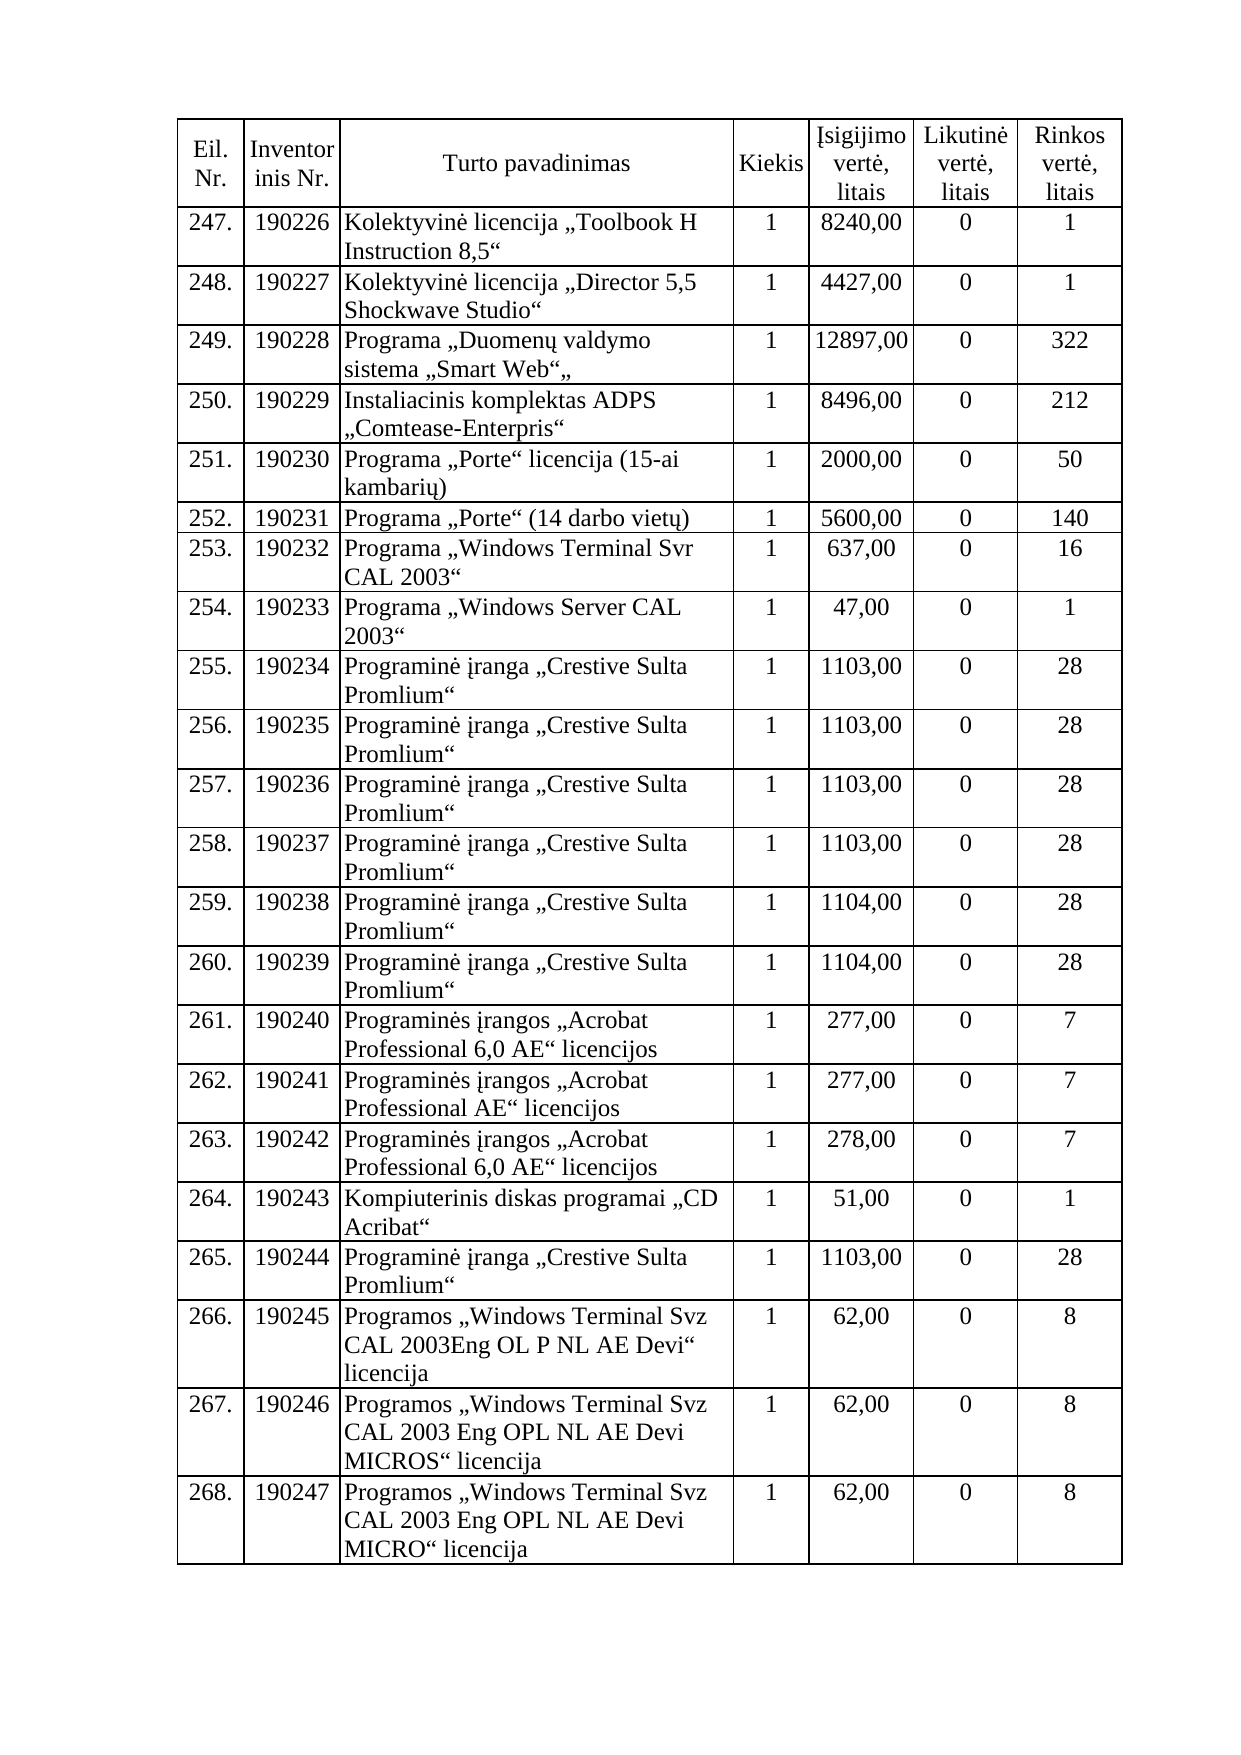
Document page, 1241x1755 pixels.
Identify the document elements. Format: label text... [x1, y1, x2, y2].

table_cell 190244 [245, 1242, 339, 1299]
table_cell Programa „Porte“ licencija (15-ai kambarių) [341, 444, 733, 501]
table_cell 190230 [245, 444, 339, 501]
table_cell 62,00 [810, 1389, 913, 1475]
table_cell 190228 [245, 326, 339, 383]
table_cell 0 [914, 1477, 1017, 1563]
table_cell 28 [1018, 888, 1121, 945]
table_header Turto pavadinimas [341, 120, 733, 206]
table_cell 28 [1018, 947, 1121, 1004]
table_cell 212 [1018, 385, 1121, 442]
table_cell 1 [734, 1477, 808, 1563]
table_cell 28 [1018, 828, 1121, 886]
table_cell 190238 [245, 888, 339, 945]
table_cell 277,00 [810, 1006, 913, 1063]
table_cell 16 [1018, 533, 1121, 591]
table_cell 0 [914, 1242, 1017, 1299]
table_cell 0 [914, 828, 1017, 886]
table_cell 1 [1018, 1183, 1121, 1240]
table_cell 1103,00 [810, 1242, 913, 1299]
table_cell 1 [734, 651, 808, 709]
table_cell 0 [914, 592, 1017, 650]
table_cell 0 [914, 385, 1017, 442]
table_cell 322 [1018, 326, 1121, 383]
table_cell 277,00 [810, 1065, 913, 1122]
table_cell 0 [914, 1124, 1017, 1181]
table_header Eil. Nr. [178, 120, 243, 206]
table_cell 190231 [245, 503, 339, 532]
table_cell 8 [1018, 1301, 1121, 1387]
table_cell 190241 [245, 1065, 339, 1122]
table_cell 190240 [245, 1006, 339, 1063]
table_cell Programinės įrangos „Acrobat Professional 6,0 AE“ licencijos [341, 1006, 733, 1063]
table_cell 0 [914, 533, 1017, 591]
table_cell Programa „Windows Server CAL 2003“ [341, 592, 733, 650]
table_cell Programa „Porte“ (14 darbo vietų) [341, 503, 733, 532]
table_cell 7 [1018, 1124, 1121, 1181]
table_cell 1 [1018, 267, 1121, 324]
table_cell 2000,00 [810, 444, 913, 501]
table_cell 0 [914, 1006, 1017, 1063]
table_cell Programa „Windows Terminal Svr CAL 2003“ [341, 533, 733, 591]
table_cell 28 [1018, 770, 1121, 827]
table_cell 0 [914, 208, 1017, 265]
table_cell 250. [178, 385, 243, 442]
table_cell Programinė įranga „Crestive Sulta Promlium“ [341, 1242, 733, 1299]
table_cell 1103,00 [810, 710, 913, 768]
table_cell 1 [734, 326, 808, 383]
table_cell 259. [178, 888, 243, 945]
table_cell 190239 [245, 947, 339, 1004]
table_header Įsigijimo vertė, litais [810, 120, 913, 206]
table_cell 1 [734, 770, 808, 827]
table_cell 0 [914, 710, 1017, 768]
table_cell 1 [734, 1006, 808, 1063]
table_cell Kolektyvinė licencija „Director 5,5 Shockwave Studio“ [341, 267, 733, 324]
table_cell 190246 [245, 1389, 339, 1475]
table_cell 140 [1018, 503, 1121, 532]
table_cell 1 [734, 385, 808, 442]
table_cell 262. [178, 1065, 243, 1122]
table_cell Programos „Windows Terminal Svz CAL 2003Eng OL P NL AE Devi“ licencija [341, 1301, 733, 1387]
table_cell 247. [178, 208, 243, 265]
table_cell 50 [1018, 444, 1121, 501]
table_cell Programinė įranga „Crestive Sulta Promlium“ [341, 770, 733, 827]
table_cell 12897,00 [810, 326, 913, 383]
table_cell 265. [178, 1242, 243, 1299]
table_cell 190242 [245, 1124, 339, 1181]
table_cell 0 [914, 947, 1017, 1004]
table_cell Programinė įranga „Crestive Sulta Promlium“ [341, 947, 733, 1004]
table_cell 190229 [245, 385, 339, 442]
table_cell 0 [914, 770, 1017, 827]
table_cell 4427,00 [810, 267, 913, 324]
table_cell 28 [1018, 1242, 1121, 1299]
table_cell 1 [734, 503, 808, 532]
table_cell Kolektyvinė licencija „Toolbook H Instruction 8,5“ [341, 208, 733, 265]
table_cell 0 [914, 444, 1017, 501]
table_cell 8 [1018, 1477, 1121, 1563]
table_cell 1 [734, 1065, 808, 1122]
table_cell Instaliacinis komplektas ADPS „Comtease-Enterpris“ [341, 385, 733, 442]
table_cell 1 [734, 444, 808, 501]
table_cell 47,00 [810, 592, 913, 650]
table_cell 256. [178, 710, 243, 768]
table_cell 1 [734, 533, 808, 591]
table_cell 1 [734, 1242, 808, 1299]
table_cell 248. [178, 267, 243, 324]
table_cell 0 [914, 1065, 1017, 1122]
table_cell 261. [178, 1006, 243, 1063]
table_cell 1 [734, 888, 808, 945]
table_cell 1 [734, 208, 808, 265]
table_cell 1104,00 [810, 947, 913, 1004]
table_header Kiekis [734, 120, 808, 206]
table_cell 1 [734, 1183, 808, 1240]
table_cell Programinė įranga „Crestive Sulta Promlium“ [341, 888, 733, 945]
table_cell 190247 [245, 1477, 339, 1563]
table_cell 1 [734, 828, 808, 886]
table_cell 190232 [245, 533, 339, 591]
table_cell 190227 [245, 267, 339, 324]
table_cell 257. [178, 770, 243, 827]
table_cell 0 [914, 888, 1017, 945]
table_cell 1 [734, 1124, 808, 1181]
table_header Likutinė vertė, litais [914, 120, 1017, 206]
table_cell 263. [178, 1124, 243, 1181]
table_cell Programinės įrangos „Acrobat Professional AE“ licencijos [341, 1065, 733, 1122]
table_cell Kompiuterinis diskas programai „CD Acribat“ [341, 1183, 733, 1240]
table_cell 1 [734, 592, 808, 650]
table_cell 0 [914, 326, 1017, 383]
table_cell Programinė įranga „Crestive Sulta Promlium“ [341, 710, 733, 768]
table_cell 1 [734, 1301, 808, 1387]
table_cell 0 [914, 1389, 1017, 1475]
table_cell 278,00 [810, 1124, 913, 1181]
table_cell 255. [178, 651, 243, 709]
table_cell 253. [178, 533, 243, 591]
table_cell 5600,00 [810, 503, 913, 532]
table_cell 0 [914, 1301, 1017, 1387]
table_cell 267. [178, 1389, 243, 1475]
table_cell 0 [914, 267, 1017, 324]
table_cell 190237 [245, 828, 339, 886]
table_cell 268. [178, 1477, 243, 1563]
table_cell Programos „Windows Terminal Svz CAL 2003 Eng OPL NL AE Devi MICRO“ licencija [341, 1477, 733, 1563]
table_header Inventorinis Nr. [245, 120, 339, 206]
table_cell 51,00 [810, 1183, 913, 1240]
table_cell 1104,00 [810, 888, 913, 945]
table_cell 8496,00 [810, 385, 913, 442]
table_cell 190226 [245, 208, 339, 265]
table_header Rinkos vertė, litais [1018, 120, 1121, 206]
table_cell 7 [1018, 1006, 1121, 1063]
table_cell Programinė įranga „Crestive Sulta Promlium“ [341, 828, 733, 886]
table_cell 252. [178, 503, 243, 532]
table_cell 0 [914, 651, 1017, 709]
table_cell 1 [1018, 592, 1121, 650]
table_cell Programinės įrangos „Acrobat Professional 6,0 AE“ licencijos [341, 1124, 733, 1181]
table_cell 62,00 [810, 1477, 913, 1563]
table_cell 62,00 [810, 1301, 913, 1387]
table_cell Programa „Duomenų valdymo sistema „Smart Web“„ [341, 326, 733, 383]
table_cell 1 [1018, 208, 1121, 265]
table_cell Programos „Windows Terminal Svz CAL 2003 Eng OPL NL AE Devi MICROS“ licencija [341, 1389, 733, 1475]
table_cell 28 [1018, 710, 1121, 768]
table_cell 28 [1018, 651, 1121, 709]
table_cell 266. [178, 1301, 243, 1387]
table_cell 1103,00 [810, 828, 913, 886]
table_cell 260. [178, 947, 243, 1004]
table_cell 1 [734, 1389, 808, 1475]
table_cell Programinė įranga „Crestive Sulta Promlium“ [341, 651, 733, 709]
table_cell 7 [1018, 1065, 1121, 1122]
table_cell 1 [734, 710, 808, 768]
table_cell 249. [178, 326, 243, 383]
table_cell 0 [914, 503, 1017, 532]
table_cell 1103,00 [810, 651, 913, 709]
table_cell 8240,00 [810, 208, 913, 265]
table_cell 190235 [245, 710, 339, 768]
table_cell 1 [734, 947, 808, 1004]
table_cell 190233 [245, 592, 339, 650]
table_cell 190245 [245, 1301, 339, 1387]
table_cell 264. [178, 1183, 243, 1240]
table_cell 258. [178, 828, 243, 886]
table_cell 254. [178, 592, 243, 650]
table_cell 1 [734, 267, 808, 324]
table_cell 190243 [245, 1183, 339, 1240]
table_cell 1103,00 [810, 770, 913, 827]
table_cell 0 [914, 1183, 1017, 1240]
table_cell 190234 [245, 651, 339, 709]
table_cell 8 [1018, 1389, 1121, 1475]
table_cell 190236 [245, 770, 339, 827]
table_cell 637,00 [810, 533, 913, 591]
table_cell 251. [178, 444, 243, 501]
